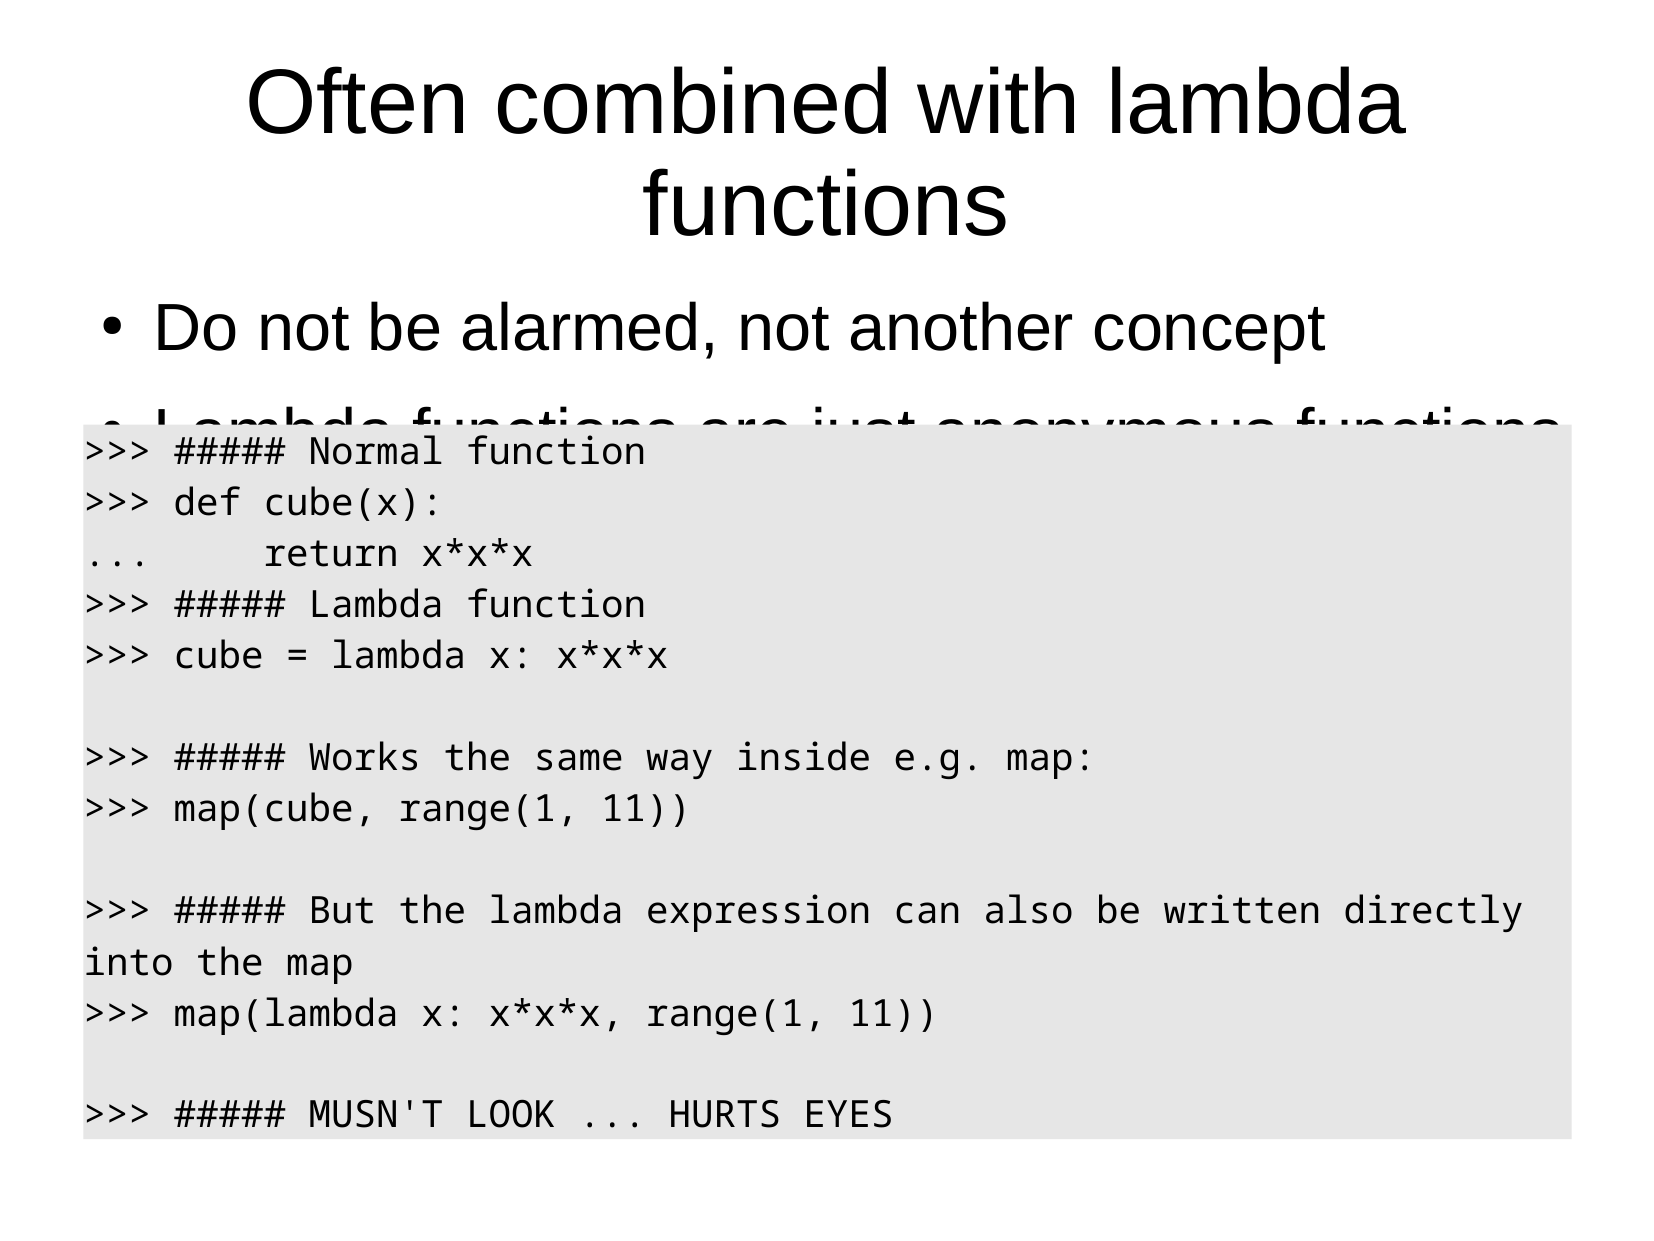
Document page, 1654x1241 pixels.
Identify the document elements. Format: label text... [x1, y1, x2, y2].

text_box >>> ##### Normal function >>> def cube(x): ... return x*x*x >>> ##### Lambda function >>> cube = lambda x: x*x*x >>> ##### Works the same way inside e.g. map: >>> map(cube, range(1, 11)) >>> ##### But the lambda expression can also be written directly into the map >>> map(lambda x: x*x*x, range(1, 11)) >>> ##### MUSN'T LOOK ... HURTS EYES [83, 487, 1572, 1076]
title Often combined with lambda functions [82, 49, 1571, 257]
list Do not be alarmed, not another concept Lambda functions are just anonymous functions [82, 290, 1571, 480]
